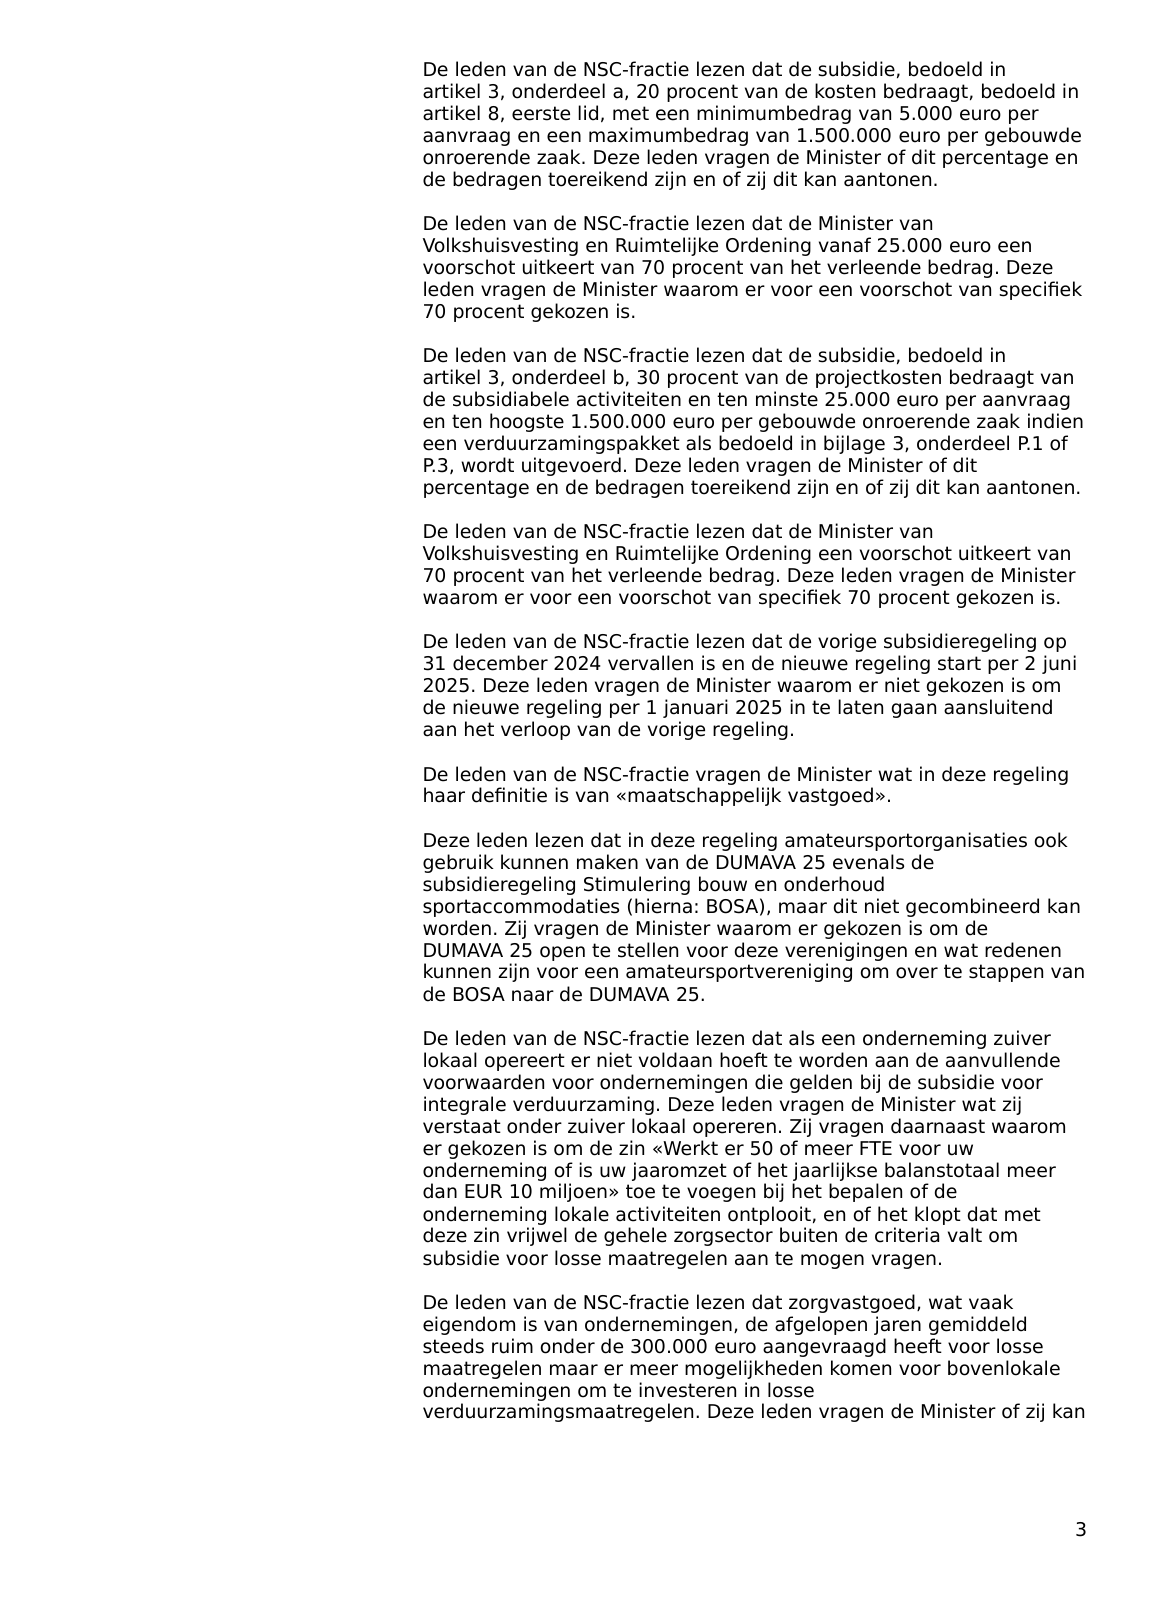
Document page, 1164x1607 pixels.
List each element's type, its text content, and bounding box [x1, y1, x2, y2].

text De leden van de NSC-fractie lezen dat de subsidie, bedoeld in artikel 3, onderdeel a, 20 procent van de kosten bedraagt, bedoeld in artikel 8, eerste lid, met een minimumbedrag van 5.000 euro per aanvraag en een maximumbedrag van 1.500.000 euro per gebouwde onroerende zaak. Deze leden vragen de Minister of dit percentage en de bedragen toereikend zijn en of zij dit kan aantonen. [422, 59, 1087, 191]
text De leden van de NSC-fractie vragen de Minister wat in deze regeling haar definitie is van «maatschappelijk vastgoed». [422, 763, 1087, 807]
text De leden van de NSC-fractie lezen dat de Minister van Volkshuisvesting en Ruimtelijke Ordening een voorschot uitkeert van 70 procent van het verleende bedrag. Deze leden vragen de Minister waarom er voor een voorschot van specifiek 70 procent gekozen is. [422, 521, 1087, 609]
text De leden van de NSC-fractie lezen dat de subsidie, bedoeld in artikel 3, onderdeel b, 30 procent van de projectkosten bedraagt van de subsidiabele activiteiten en ten minste 25.000 euro per aanvraag en ten hoogste 1.500.000 euro per gebouwde onroerende zaak indien een verduurzamingspakket als bedoeld in bijlage 3, onderdeel P.1 of P.3, wordt uitgevoerd. Deze leden vragen de Minister of dit percentage en de bedragen toereikend zijn en of zij dit kan aantonen. [422, 345, 1087, 499]
text De leden van de NSC-fractie lezen dat als een onderneming zuiver lokaal opereert er niet voldaan hoeft te worden aan de aanvullende voorwaarden voor ondernemingen die gelden bij de subsidie voor integrale verduurzaming. Deze leden vragen de Minister wat zij verstaat onder zuiver lokaal opereren. Zij vragen daarnaast waarom er gekozen is om de zin «Werkt er 50 of meer FTE voor uw onderneming of is uw jaaromzet of het jaarlijkse balanstotaal meer dan EUR 10 miljoen» toe te voegen bij het bepalen of de onderneming lokale activiteiten ontplooit, en of het klopt dat met deze zin vrijwel de gehele zorgsector buiten de criteria valt om subsidie voor losse maatregelen aan te mogen vragen. [422, 1028, 1087, 1269]
text De leden van de NSC-fractie lezen dat de vorige subsidieregeling op 31 december 2024 vervallen is en de nieuwe regeling start per 2 juni 2025. Deze leden vragen de Minister waarom er niet gekozen is om de nieuwe regeling per 1 januari 2025 in te laten gaan aansluitend aan het verloop van de vorige regeling. [422, 631, 1087, 741]
text Deze leden lezen dat in deze regeling amateursportorganisaties ook gebruik kunnen maken van de DUMAVA 25 evenals de subsidieregeling Stimulering bouw en onderhoud sportaccommodaties (hierna: BOSA), maar dit niet gecombineerd kan worden. Zij vragen de Minister waarom er gekozen is om de DUMAVA 25 open te stellen voor deze verenigingen en wat redenen kunnen zijn voor een amateursportvereniging om over te stappen van de BOSA naar de DUMAVA 25. [422, 829, 1087, 1005]
text De leden van de NSC-fractie lezen dat de Minister van Volkshuisvesting en Ruimtelijke Ordening vanaf 25.000 euro een voorschot uitkeert van 70 procent van het verleende bedrag. Deze leden vragen de Minister waarom er voor een voorschot van specifiek 70 procent gekozen is. [422, 213, 1087, 323]
text De leden van de NSC-fractie lezen dat zorgvastgoed, wat vaak eigendom is van ondernemingen, de afgelopen jaren gemiddeld steeds ruim onder de 300.000 euro aangevraagd heeft voor losse maatregelen maar er meer mogelijkheden komen voor bovenlokale ondernemingen om te investeren in losse verduurzamingsmaatregelen. Deze leden vragen de Minister of zij kan [422, 1292, 1087, 1423]
